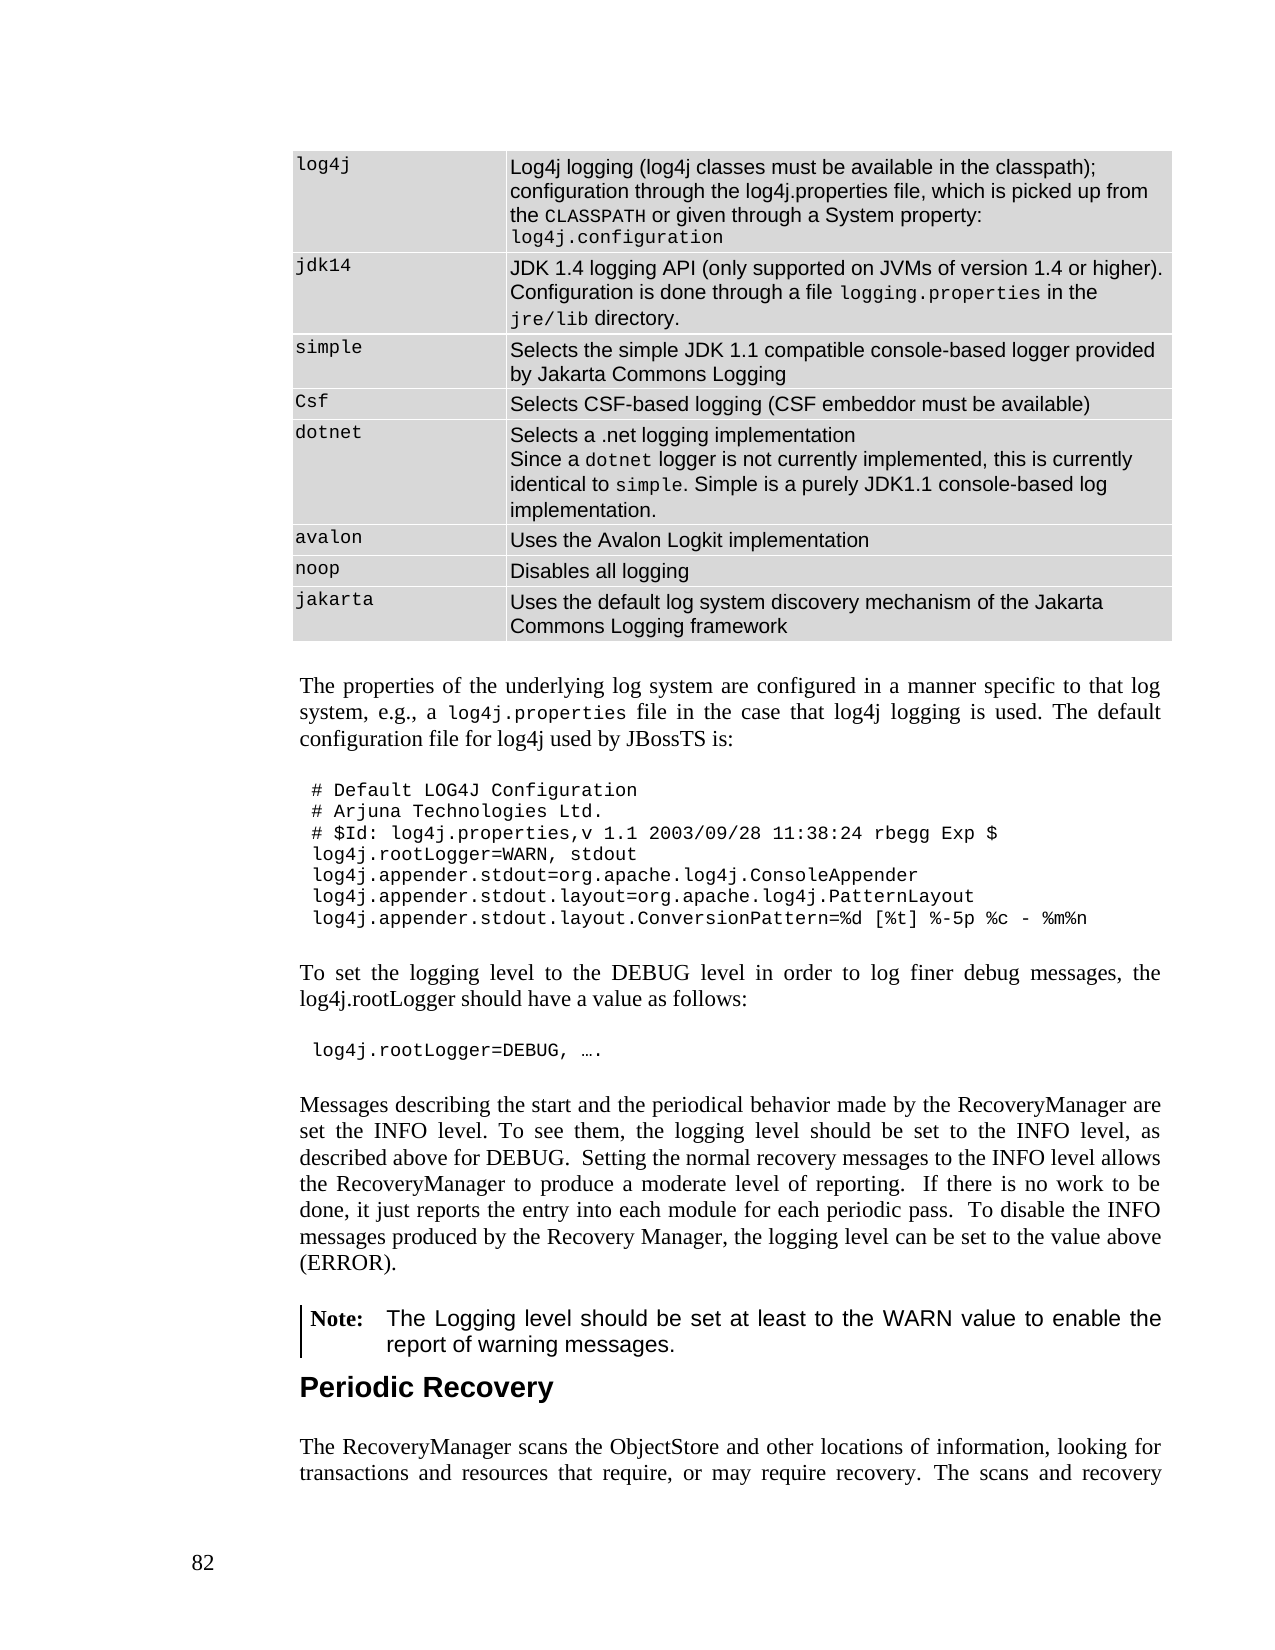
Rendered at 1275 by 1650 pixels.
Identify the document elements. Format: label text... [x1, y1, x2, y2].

text Messages describing the start and the periodical behavior made by the RecoveryManager are set the INFO level. To see them, the logging level should be set to the INFO level, as described above for DEBUG. Setting the normal recovery messages to the INFO level allows the RecoveryManager to produce a moderate level of reporting. If there is no work to be done, it just reports the entry into each module for each periodic pass. To disable the INFO messages produced by the Recovery Manager, the logging level can be set to the value above (ERROR). [299, 1091, 1162, 1276]
table_cell Uses the default log system discovery mechanism of the Jakarta Commons Logging framework [507, 587, 1172, 641]
text log4j.appender.stdout=org.apache.log4j.ConsoleAppender [311, 866, 1162, 887]
table_cell Log4j logging (log4j classes must be available in the classpath); configuration through the log4j.properties file, which is picked up from the CLASSPATH or given through a System property: log4j.configuration [507, 151, 1172, 252]
table_cell Selects a .net logging implementation Since a dotnet logger is not currently implemented, this is currently identical to simple. Simple is a purely JDK1.1 console-based log implementation. [507, 420, 1172, 524]
table_cell noop [293, 556, 506, 586]
text # Arjuna Technologies Ltd. [311, 802, 1162, 823]
text The RecoveryManager scans the ObjectStore and other locations of information, looking for transactions and resources that require, or may require recovery. The scans and recovery [299, 1433, 1162, 1486]
subtitle Periodic Recovery [187, 1370, 1162, 1404]
text # $Id: log4j.properties,v 1.1 2003/09/28 11:38:24 rbegg Exp $ [311, 823, 1162, 845]
text log4j.appender.stdout.layout=org.apache.log4j.PatternLayout [311, 887, 1162, 908]
text # Default LOG4J Configuration [311, 781, 1162, 802]
table_cell Disables all logging [507, 556, 1172, 586]
text log4j.appender.stdout.layout.ConversionPattern=%d [%t] %-5p %c - %m%n [311, 908, 1162, 930]
table_cell jdk14 [293, 253, 506, 333]
text log4j.rootLogger=WARN, stdout [311, 845, 1162, 866]
table_cell jakarta [293, 587, 506, 641]
table_cell dotnet [293, 420, 506, 524]
text log4j.rootLogger=DEBUG, …. [311, 1041, 1162, 1062]
table_cell Selects CSF-based logging (CSF embeddor must be available) [507, 389, 1172, 419]
list The Logging level should be set at least to the WARN value to enable the report of warning messages. [302, 1305, 1162, 1358]
text To set the logging level to the DEBUG level in order to log finer debug messages, the log4j.rootLogger should have a value as follows: [299, 959, 1162, 1012]
table_cell Selects the simple JDK 1.1 compatible console-based logger provided by Jakarta Commons Logging [507, 335, 1172, 388]
table_cell Csf [293, 389, 506, 419]
table_cell Uses the Avalon Logkit implementation [507, 525, 1172, 555]
table_cell simple [293, 335, 506, 388]
table_cell JDK 1.4 logging API (only supported on JVMs of version 1.4 or higher). Configuration is done through a file logging.properties in the jre/lib directory. [507, 253, 1172, 333]
text The properties of the underlying log system are configured in a manner specific to that log system, e.g., a log4j.properties file in the case that log4j logging is used. The default configuration file for log4j used by JBossTS is: [299, 672, 1162, 752]
table_cell avalon [293, 525, 506, 555]
table_cell log4j [293, 151, 506, 252]
